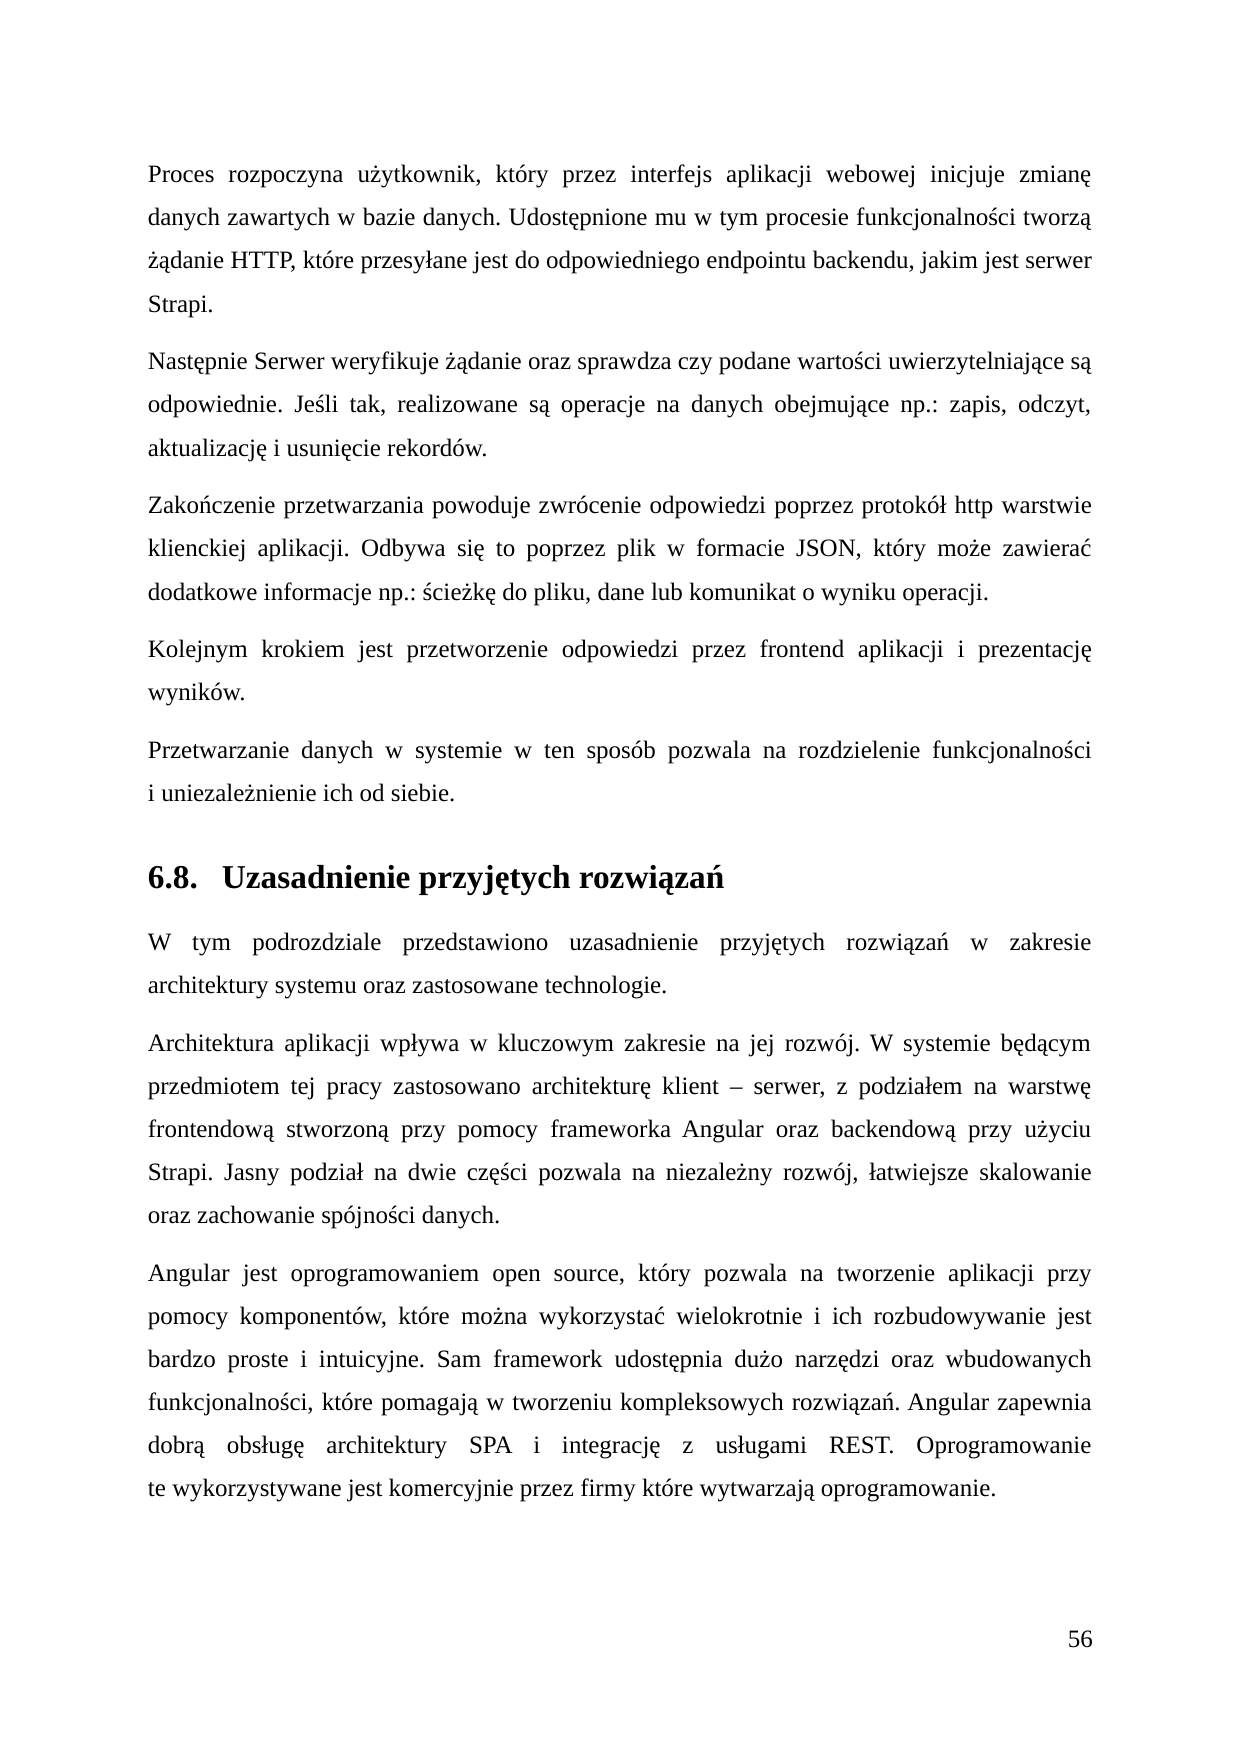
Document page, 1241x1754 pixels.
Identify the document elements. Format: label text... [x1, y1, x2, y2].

text Następnie Serwer weryfikuje żądanie oraz sprawdza czy podane wartości uwierzytelniające są odpowiednie. Jeśli tak, realizowane są operacje na danych obejmujące np.: zapis, odczyt, aktualizację i usunięcie rekordów. [148, 346, 1092, 461]
text Zakończenie przetwarzania powoduje zwrócenie odpowiedzi poprzez protokół http warstwie klienckiej aplikacji. Odbywa się to poprzez plik w formacie JSON, który może zawierać dodatkowe informacje np.: ścieżkę do pliku, dane lub komunikat o wyniku operacji. [148, 490, 1092, 605]
text Architektura aplikacji wpływa w kluczowym zakresie na jej rozwój. W systemie będącym przedmiotem tej pracy zastosowano architekturę klient – serwer, z podziałem na warstwę frontendową stworzoną przy pomocy frameworka Angular oraz backendową przy użyciu Strapi. Jasny podział na dwie części pozwala na niezależny rozwój, łatwiejsze skalowanie oraz zachowanie spójności danych. [148, 1028, 1092, 1229]
text Angular jest oprogramowaniem open source, który pozwala na tworzenie aplikacji przy pomocy komponentów, które można wykorzystać wielokrotnie i ich rozbudowywanie jest bardzo proste i intuicyjne. Sam framework udostępnia dużo narzędzi oraz wbudowanych funkcjonalności, które pomagają w tworzeniu kompleksowych rozwiązań. Angular zapewnia dobrą obsługę architektury SPA i integrację z usługami REST. Oprogramowanie te wykorzystywane jest komercyjnie przez firmy które wytwarzają oprogramowanie. [148, 1258, 1092, 1502]
subtitle Uzasadnienie przyjętych rozwiązań [148, 857, 1092, 895]
text Przetwarzanie danych w systemie w ten sposób pozwala na rozdzielenie funkcjonalności i uniezależnienie ich od siebie. [148, 735, 1092, 807]
text W tym podrozdziale przedstawiono uzasadnienie przyjętych rozwiązań w zakresie architektury systemu oraz zastosowane technologie. [148, 927, 1092, 999]
text Proces rozpoczyna użytkownik, który przez interfejs aplikacji webowej inicjuje zmianę danych zawartych w bazie danych. Udostępnione mu w tym procesie funkcjonalności tworzą żądanie HTTP, które przesyłane jest do odpowiedniego endpointu backendu, jakim jest serwer Strapi. [148, 159, 1092, 317]
text Kolejnym krokiem jest przetworzenie odpowiedzi przez frontend aplikacji i prezentację wyników. [148, 634, 1092, 706]
